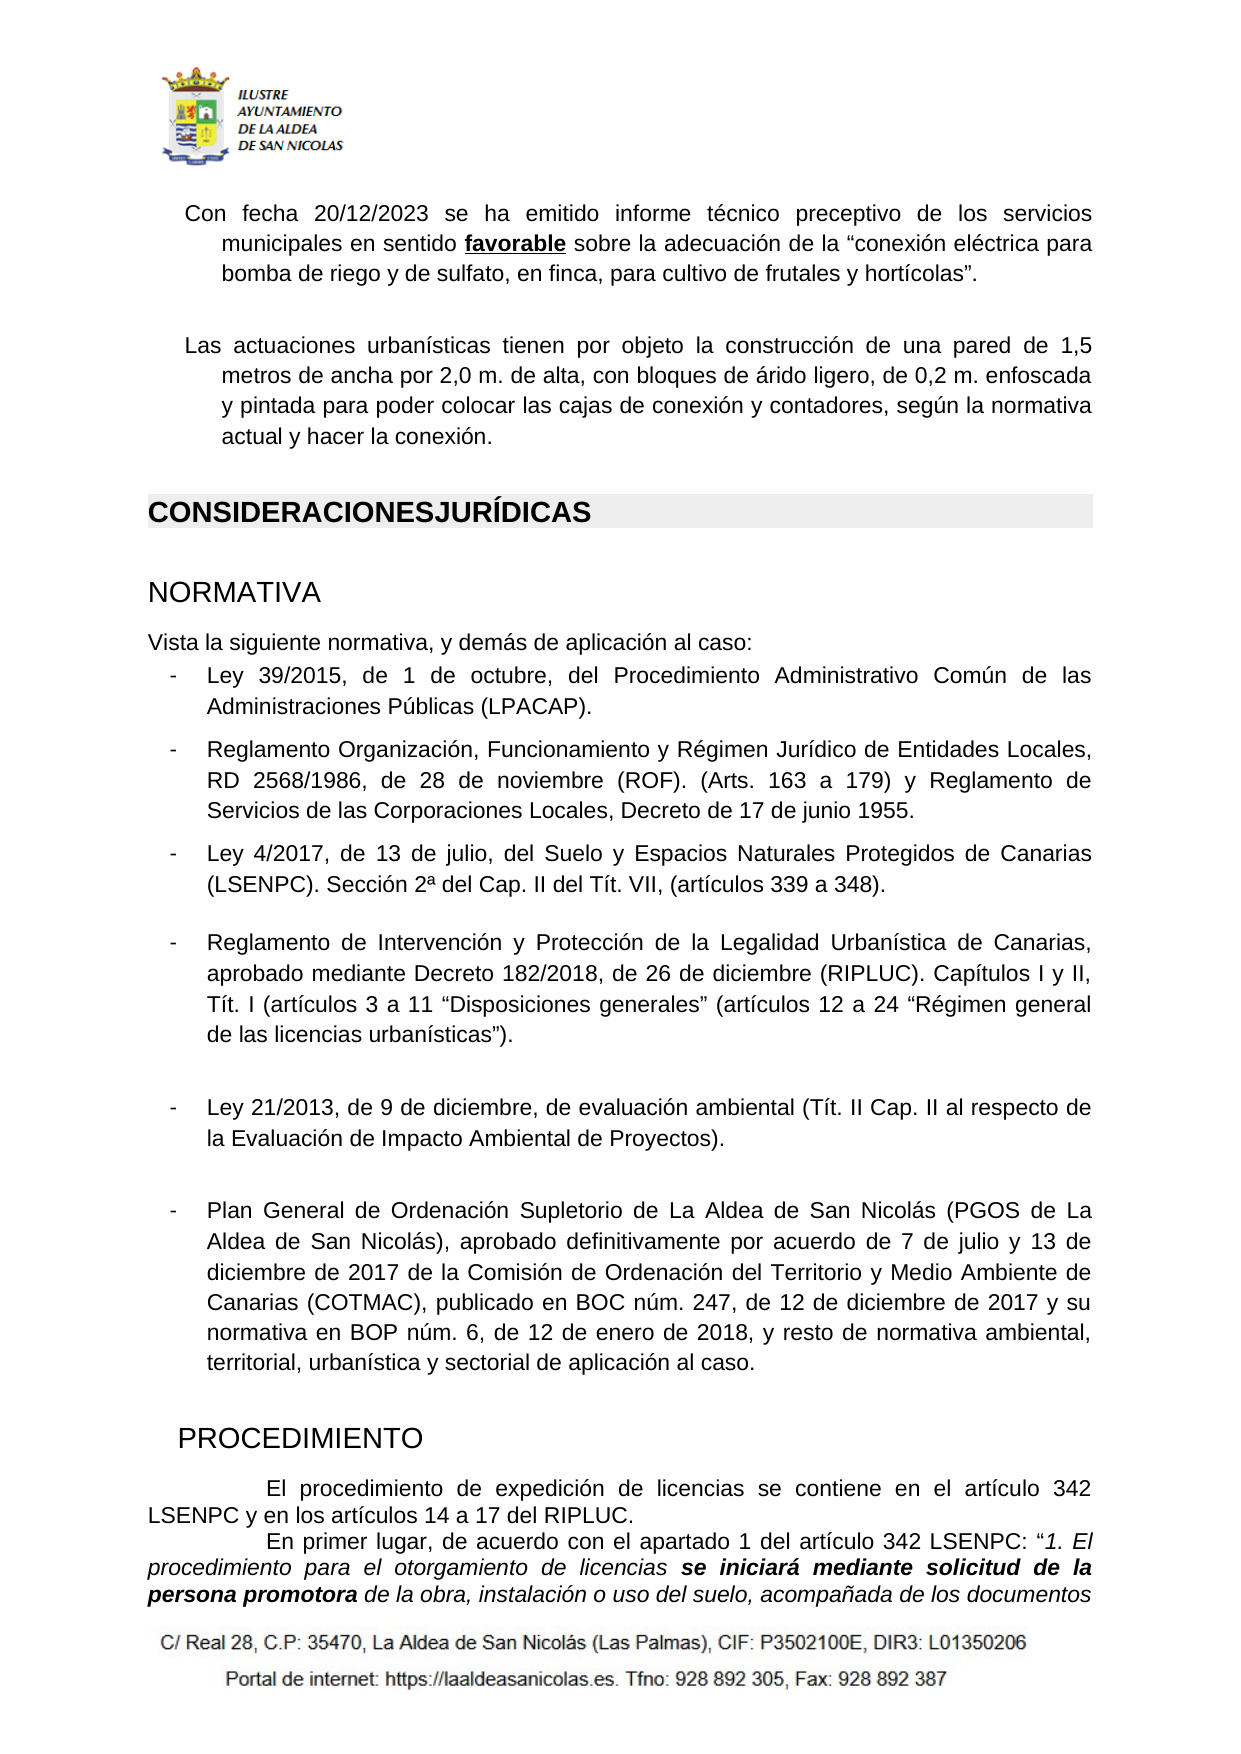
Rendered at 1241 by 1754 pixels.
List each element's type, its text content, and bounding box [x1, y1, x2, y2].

list Reglamento Organización, Funcionamiento y Régimen Jurídico de Entidades Locales, RD 2568/1986, de 28 de noviembre (ROF). (Arts. 163 a 179) y Reglamento de Servicios de las Corporaciones Locales, Decreto de 17 de junio 1955. [169, 735, 1093, 824]
list Plan General de Ordenación Supletorio de La Aldea de San Nicolás (PGOS de La Aldea de San Nicolás), aprobado definitivamente por acuerdo de 7 de julio y 13 de diciembre de 2017 de la Comisión de Ordenación del Territorio y Medio Ambiente de Canarias (COTMAC), publicado en BOC núm. 247, de 12 de diciembre de 2017 y su normativa en BOP núm. 6, de 12 de enero de 2018, y resto de normativa ambiental, territorial, urbanística y sectorial de aplicación al caso. [169, 1196, 1093, 1375]
picture [148, 59, 359, 173]
list Con fecha 20/12/2023 se ha emitido informe técnico preceptivo de los servicios municipales en sentido favorable sobre la adecuación de la “conexión eléctrica para bomba de riego y de sulfato, en finca, para cultivo de frutales y hortícolas”. [184, 200, 1093, 287]
list Ley 39/2015, de 1 de octubre, del Procedimiento Administrativo Común de las Administraciones Públicas (LPACAP). [169, 661, 1093, 720]
list Ley 4/2017, de 13 de julio, del Suelo y Espacios Naturales Protegidos de Canarias (LSENPC). Sección 2ª del Cap. II del Tít. VII, (artículos 339 a 348). [169, 839, 1093, 898]
subtitle CONSIDERACIONESJURÍDICAS [148, 494, 1093, 528]
list Reglamento de Intervención y Protección de la Legalidad Urbanística de Canarias, aprobado mediante Decreto 182/2018, de 26 de diciembre (RIPLUC). Capítulos I y II, Tít. I (artículos 3 a 11 “Disposiciones generales” (artículos 12 a 24 “Régimen general de las licencias urbanísticas”). [169, 928, 1093, 1047]
picture [148, 1626, 1034, 1695]
text El procedimiento de expedición de licencias se contiene en el artículo 342 LSENPC y en los artículos 14 a 17 del RIPLUC. [148, 1475, 1093, 1528]
list Ley 21/2013, de 9 de diciembre, de evaluación ambiental (Tít. II Cap. II al respecto de la Evaluación de Impacto Ambiental de Proyectos). [169, 1093, 1093, 1151]
subtitle NORMATIVA [148, 575, 1093, 608]
text Vista la siguiente normativa, y demás de aplicación al caso: [148, 629, 1093, 656]
text En primer lugar, de acuerdo con el apartado 1 del artículo 342 LSENPC: “1. El procedimiento para el otorgamiento de licencias se iniciará mediante solicitud de la persona promotora de la obra, instalación o uso del suelo, acompañada de los documentos [148, 1528, 1093, 1607]
list Las actuaciones urbanísticas tienen por objeto la construcción de una pared de 1,5 metros de ancha por 2,0 m. de alta, con bloques de árido ligero, de 0,2 m. enfoscada y pintada para poder colocar las cajas de conexión y contadores, según la normativa actual y hacer la conexión. [184, 332, 1093, 449]
subtitle PROCEDIMIENTO [177, 1421, 1093, 1454]
